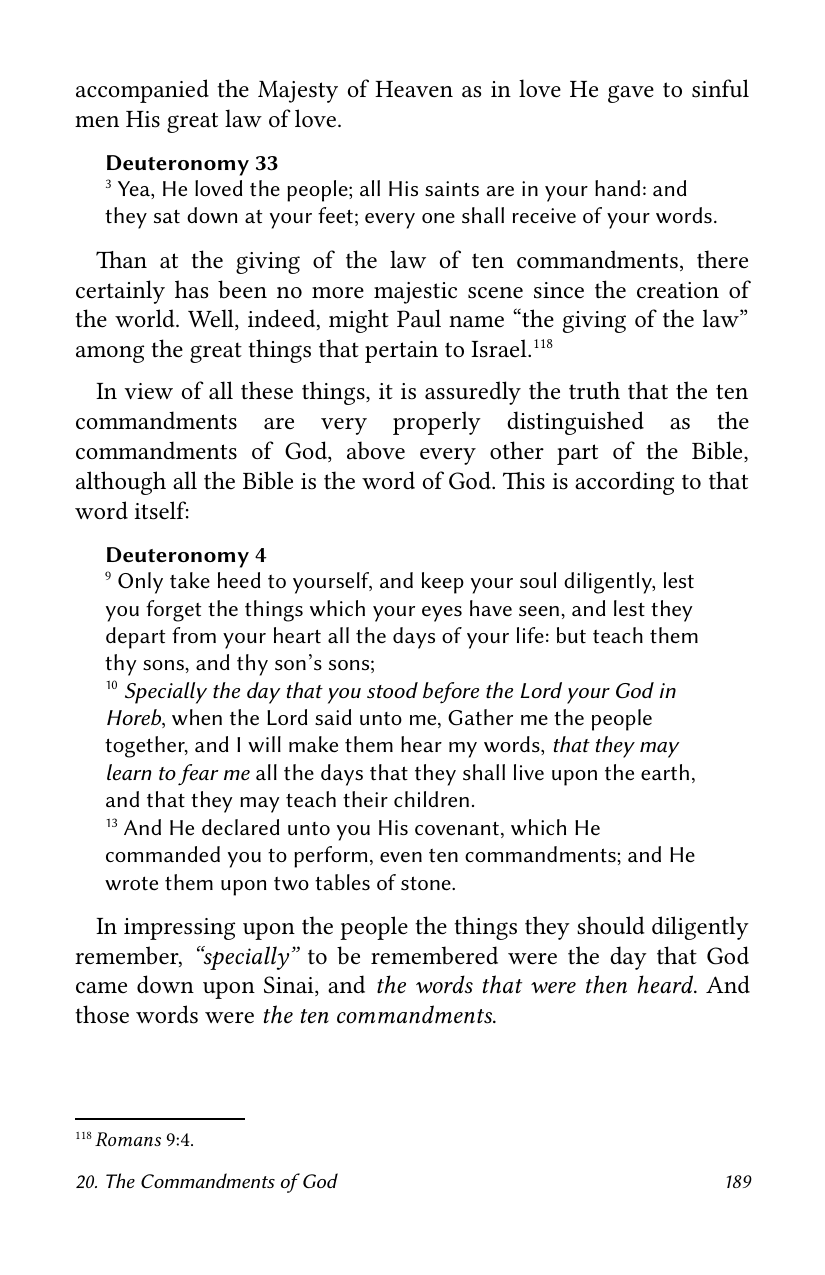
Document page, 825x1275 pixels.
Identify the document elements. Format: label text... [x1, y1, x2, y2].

text Deuteronomy 33 [105, 150, 750, 176]
text 13 And He declared unto you His covenant, which He commanded you to perform, even ten commandments; and He wrote them upon two tables of stone. [105, 814, 720, 896]
text Deuteronomy 4 [105, 542, 750, 568]
text Romans 9:4. [75, 1128, 750, 1152]
text 9 Only take heed to yourself, and keep your soul diligently, lest you forget the things which your eyes have seen, and lest they depart from your heart all the days of your life: but teach them thy sons, and thy son’s sons; [105, 568, 720, 676]
text 3 Yea, He loved the people; all His saints are in your hand: and they sat down at your feet; every one shall receive of your words. [105, 176, 720, 229]
text Than at the giving of the law of ten commandments, there certainly has been no more majestic scene since the creation of the world. Well, indeed, might Paul name “the giving of the law” among the great things that pertain to Israel. [75, 246, 750, 364]
text 10 Specially the day that you stood before the Lord your God in Horeb, when the Lord said unto me, Gather me the people together, and I will make them hear my words, that they may learn to fear me all the days that they shall live upon the earth, and that they may teach their children. [105, 678, 720, 813]
text In view of all these things, it is assuredly the truth that the ten commandments are very properly distinguished as the commandments of God, above every other part of the Bible, although all the Bible is the word of God. This is according to that word itself: [75, 377, 750, 526]
text In impressing upon the people the things they should diligently remember, “specially” to be remembered were the day that God came down upon Sinai, and the words that were then heard. And those words were the ten commandments. [75, 912, 750, 1030]
text accompanied the Majesty of Heaven as in love He gave to sinful men His great law of love. [75, 75, 750, 133]
